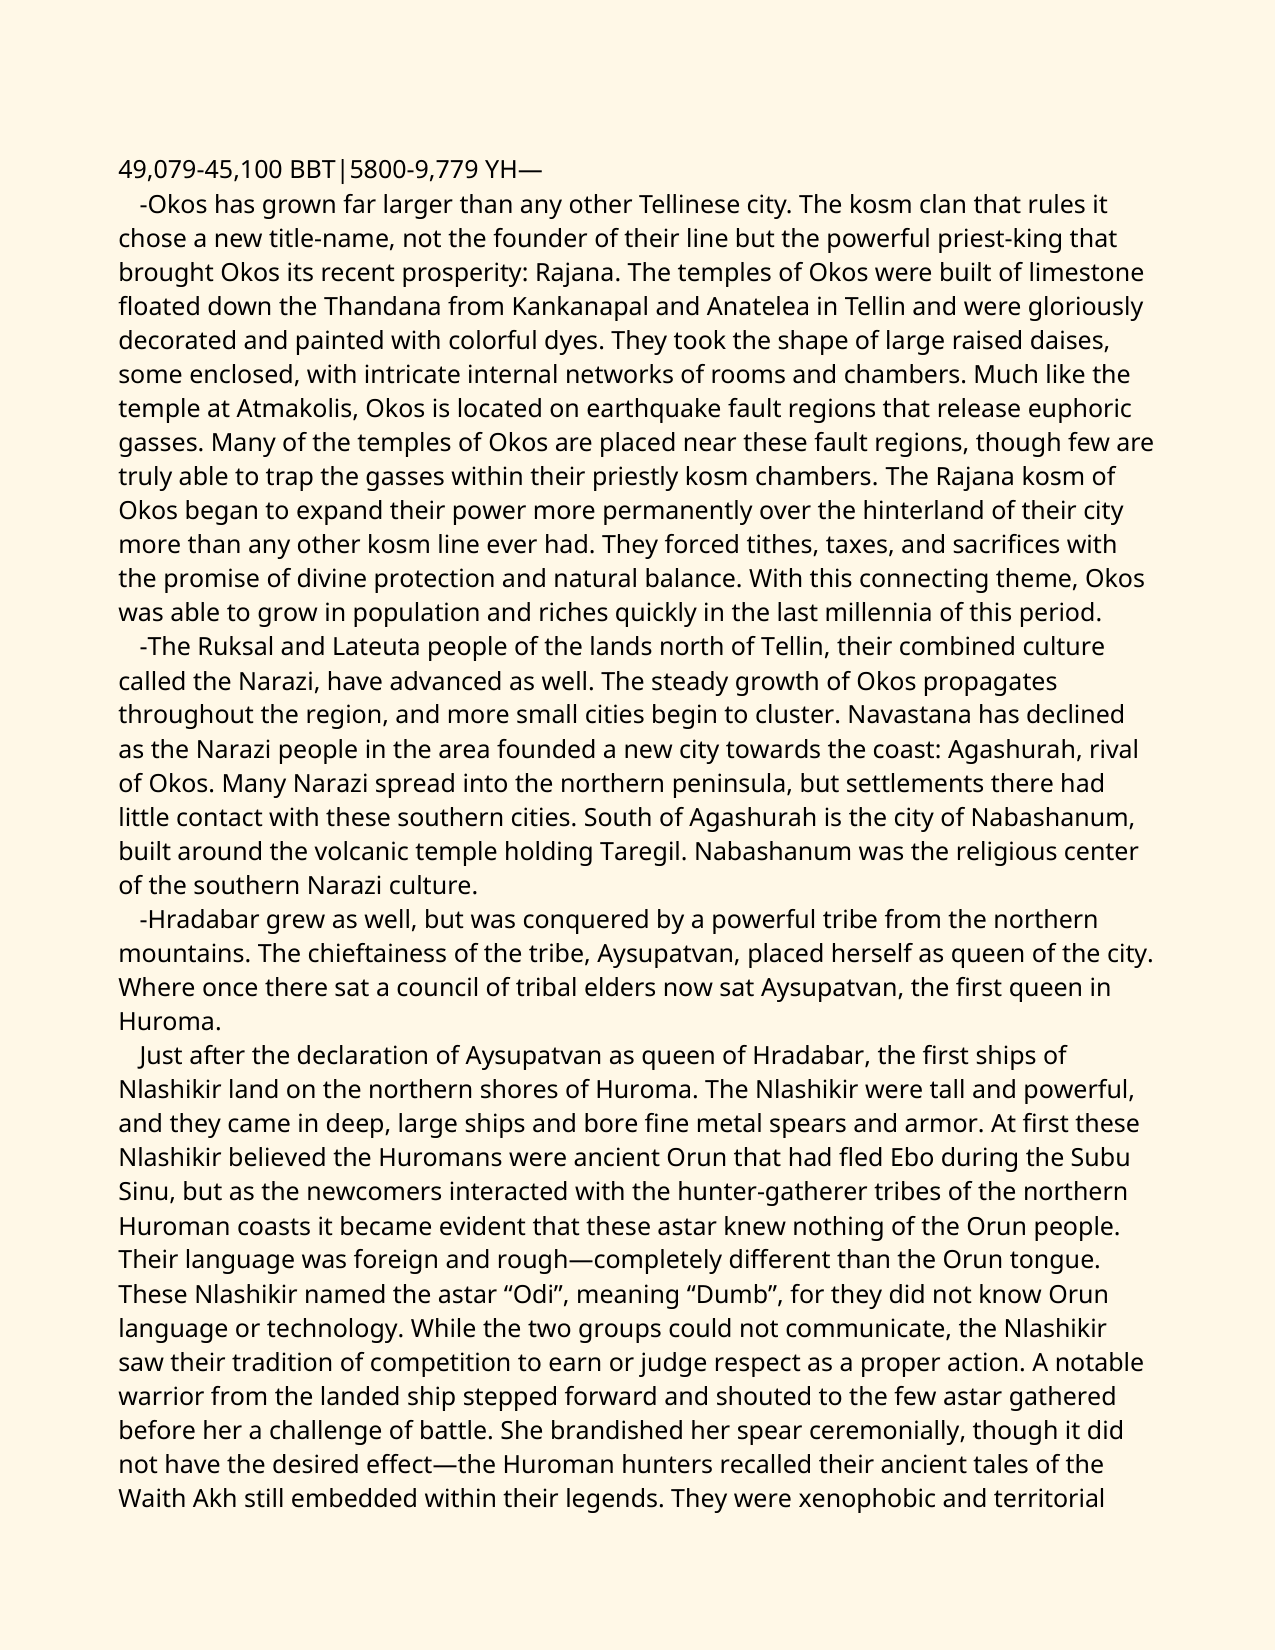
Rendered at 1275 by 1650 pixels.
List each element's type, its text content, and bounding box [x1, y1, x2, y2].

text -The Ruksal and Lateuta people of the lands north of Tellin, their combined culture called the Narazi, have advanced as well. The steady growth of Okos propagates throughout the region, and more small cities begin to cluster. Navastana has declined as the Narazi people in the area founded a new city towards the coast: Agashurah, rival of Okos. Many Narazi spread into the northern peninsula, but settlements there had little contact with these southern cities. South of Agashurah is the city of Nabashanum, built around the volcanic temple holding Taregil. Nabashanum was the religious center of the southern Narazi culture. [118, 629, 1157, 902]
text Just after the declaration of Aysupatvan as queen of Hradabar, the first ships of Nlashikir land on the northern shores of Huroma. The Nlashikir were tall and powerful, and they came in deep, large ships and bore fine metal spears and armor. At first these Nlashikir believed the Huromans were ancient Orun that had fled Ebo during the Subu Sinu, but as the newcomers interacted with the hunter-gatherer tribes of the northern Huroman coasts it became evident that these astar knew nothing of the Orun people. Their language was foreign and rough—completely different than the Orun tongue. These Nlashikir named the astar “Odi”, meaning “Dumb”, for they did not know Orun language or technology. While the two groups could not communicate, the Nlashikir saw their tradition of competition to earn or judge respect as a proper action. A notable warrior from the landed ship stepped forward and shouted to the few astar gathered before her a challenge of battle. She brandished her spear ceremonially, though it did not have the desired effect—the Huroman hunters recalled their ancient tales of the Waith Akh still embedded within their legends. They were xenophobic and territorial [118, 1038, 1157, 1515]
text 49,079-45,100 BBT|5800-9,779 YH— [118, 152, 1157, 186]
text -Okos has grown far larger than any other Tellinese city. The kosm clan that rules it chose a new title-name, not the founder of their line but the powerful priest-king that brought Okos its recent prosperity: Rajana. The temples of Okos were built of limestone floated down the Thandana from Kankanapal and Anatelea in Tellin and were gloriously decorated and painted with colorful dyes. They took the shape of large raised daises, some enclosed, with intricate internal networks of rooms and chambers. Much like the temple at Atmakolis, Okos is located on earthquake fault regions that release euphoric gasses. Many of the temples of Okos are placed near these fault regions, though few are truly able to trap the gasses within their priestly kosm chambers. The Rajana kosm of Okos began to expand their power more permanently over the hinterland of their city more than any other kosm line ever had. They forced tithes, taxes, and sacrifices with the promise of divine protection and natural balance. With this connecting theme, Okos was able to grow in population and riches quickly in the last millennia of this period. [118, 186, 1157, 629]
text -Hradabar grew as well, but was conquered by a powerful tribe from the northern mountains. The chieftainess of the tribe, Aysupatvan, placed herself as queen of the city. Where once there sat a council of tribal elders now sat Aysupatvan, the first queen in Huroma. [118, 902, 1157, 1038]
